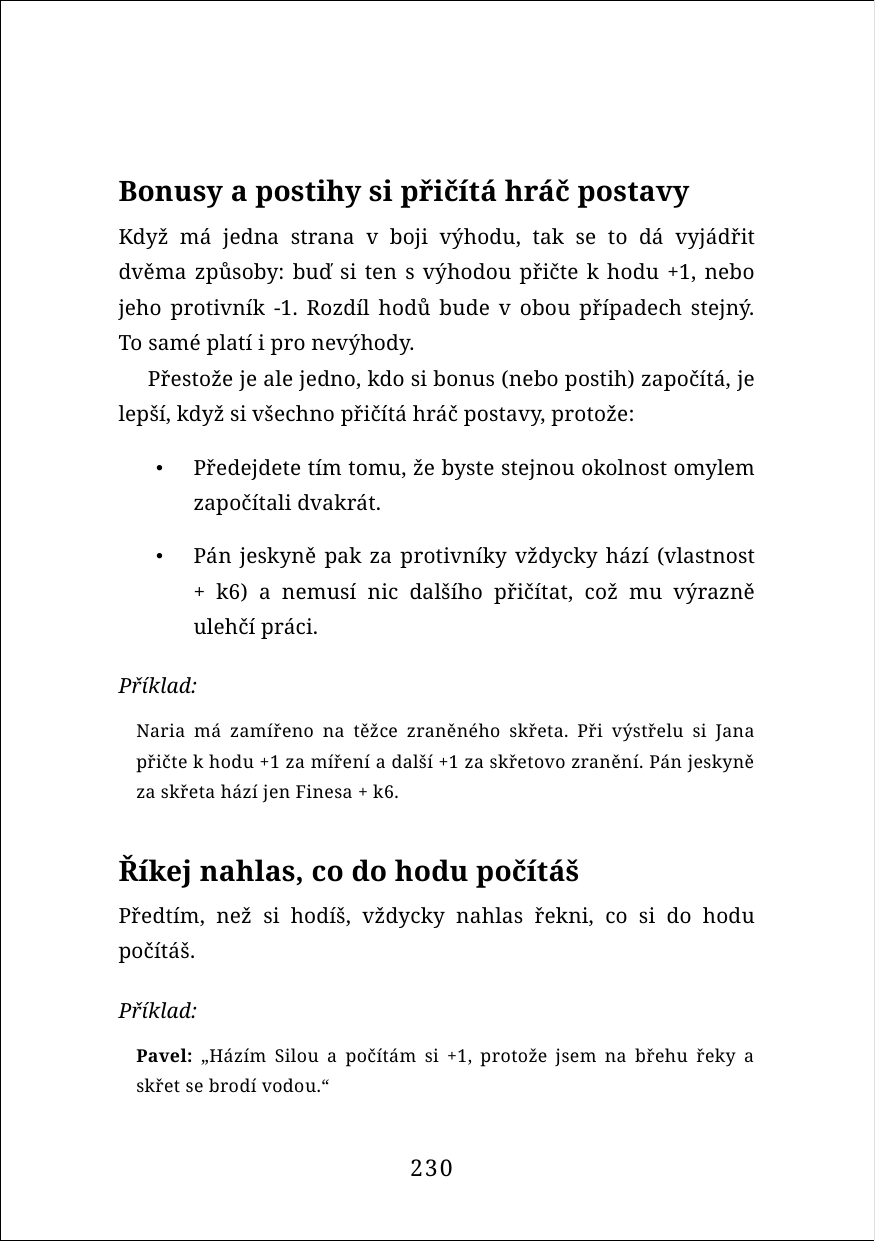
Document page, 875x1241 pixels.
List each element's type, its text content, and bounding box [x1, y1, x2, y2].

text Když má jedna strana v boji výhodu, tak se to dá vyjádřit dvěma způsoby: buď si ten s výhodou přičte k hodu +1, nebo jeho protivník -1. Rozdíl hodů bude v obou případech stejný. To samé platí i pro nevýhody. Přestože je ale jedno, kdo si bonus (nebo postih) započítá, je lepší, když si všechno přičítá hráč postavy, protože: [118, 222, 756, 428]
text Příklad: [118, 996, 756, 1024]
text Příklad: [118, 672, 756, 700]
list Pán jeskyně pak za protivníky vždycky hází (vlastnost + k6) a nemusí nic dalšího přičítat, což mu výrazně ulehčí práci. [156, 541, 756, 641]
text Naria má zamířeno na těžce zraněného skřeta. Při výstřelu si Jana přičte k hodu +1 za míření a další +1 za skřetovo zranění. Pán jeskyně za skřeta hází jen Finesa + k6. [136, 719, 756, 803]
text Pavel: „Házím Silou a počítám si +1, protože jsem na břehu řeky a skřet se brodí vodou.“ [136, 1043, 756, 1097]
subtitle Bonusy a postihy si přičítá hráč postavy [118, 172, 756, 210]
subtitle Říkej nahlas, co do hodu počítáš [118, 851, 756, 889]
list Předejdete tím tomu, že byste stejnou okolnost omylem započítali dvakrát. [156, 453, 756, 517]
text Předtím, než si hodíš, vždycky nahlas řekni, co si do hodu počítáš. [118, 901, 756, 965]
